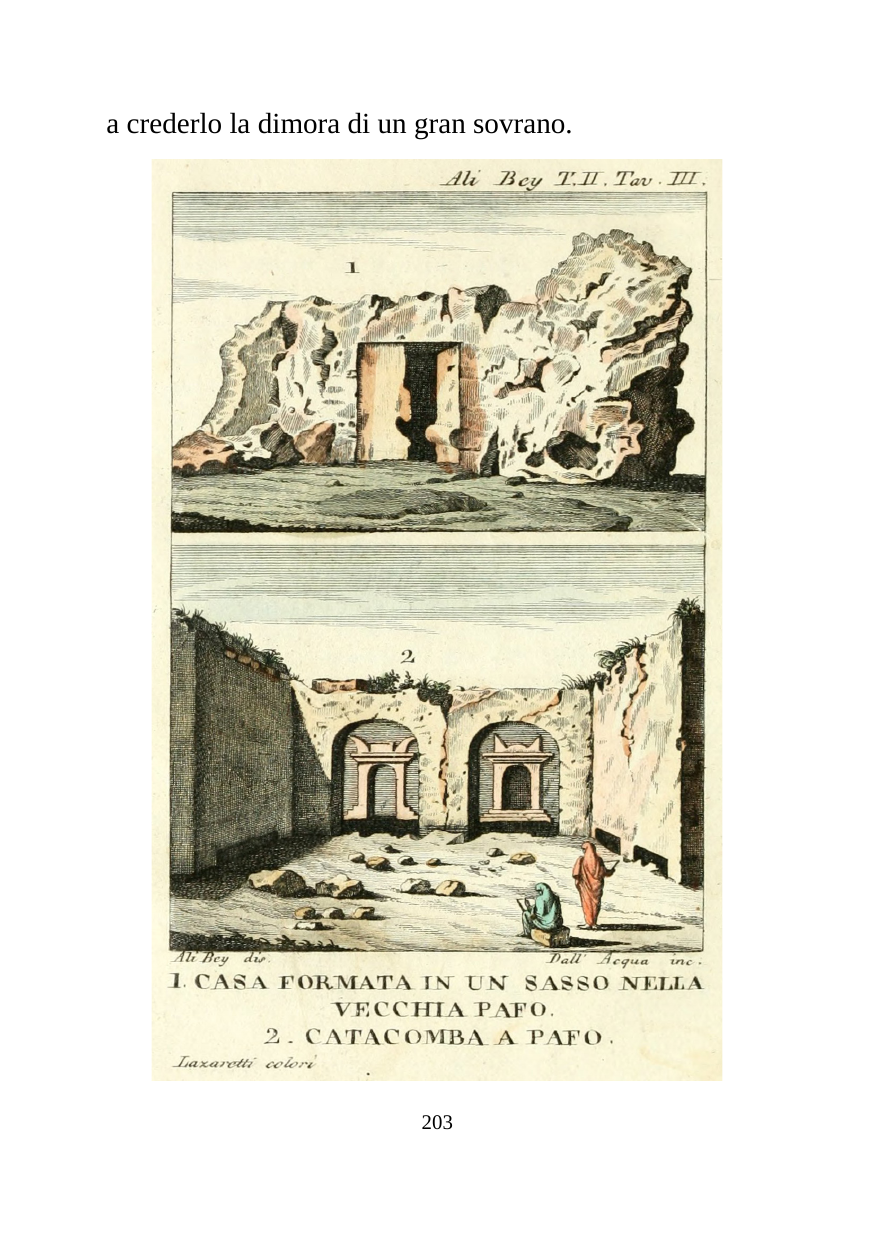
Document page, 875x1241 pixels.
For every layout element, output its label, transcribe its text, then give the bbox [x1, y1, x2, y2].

picture [151, 159, 723, 1081]
text a crederlo la dimora di un gran sovrano. [106, 106, 768, 140]
